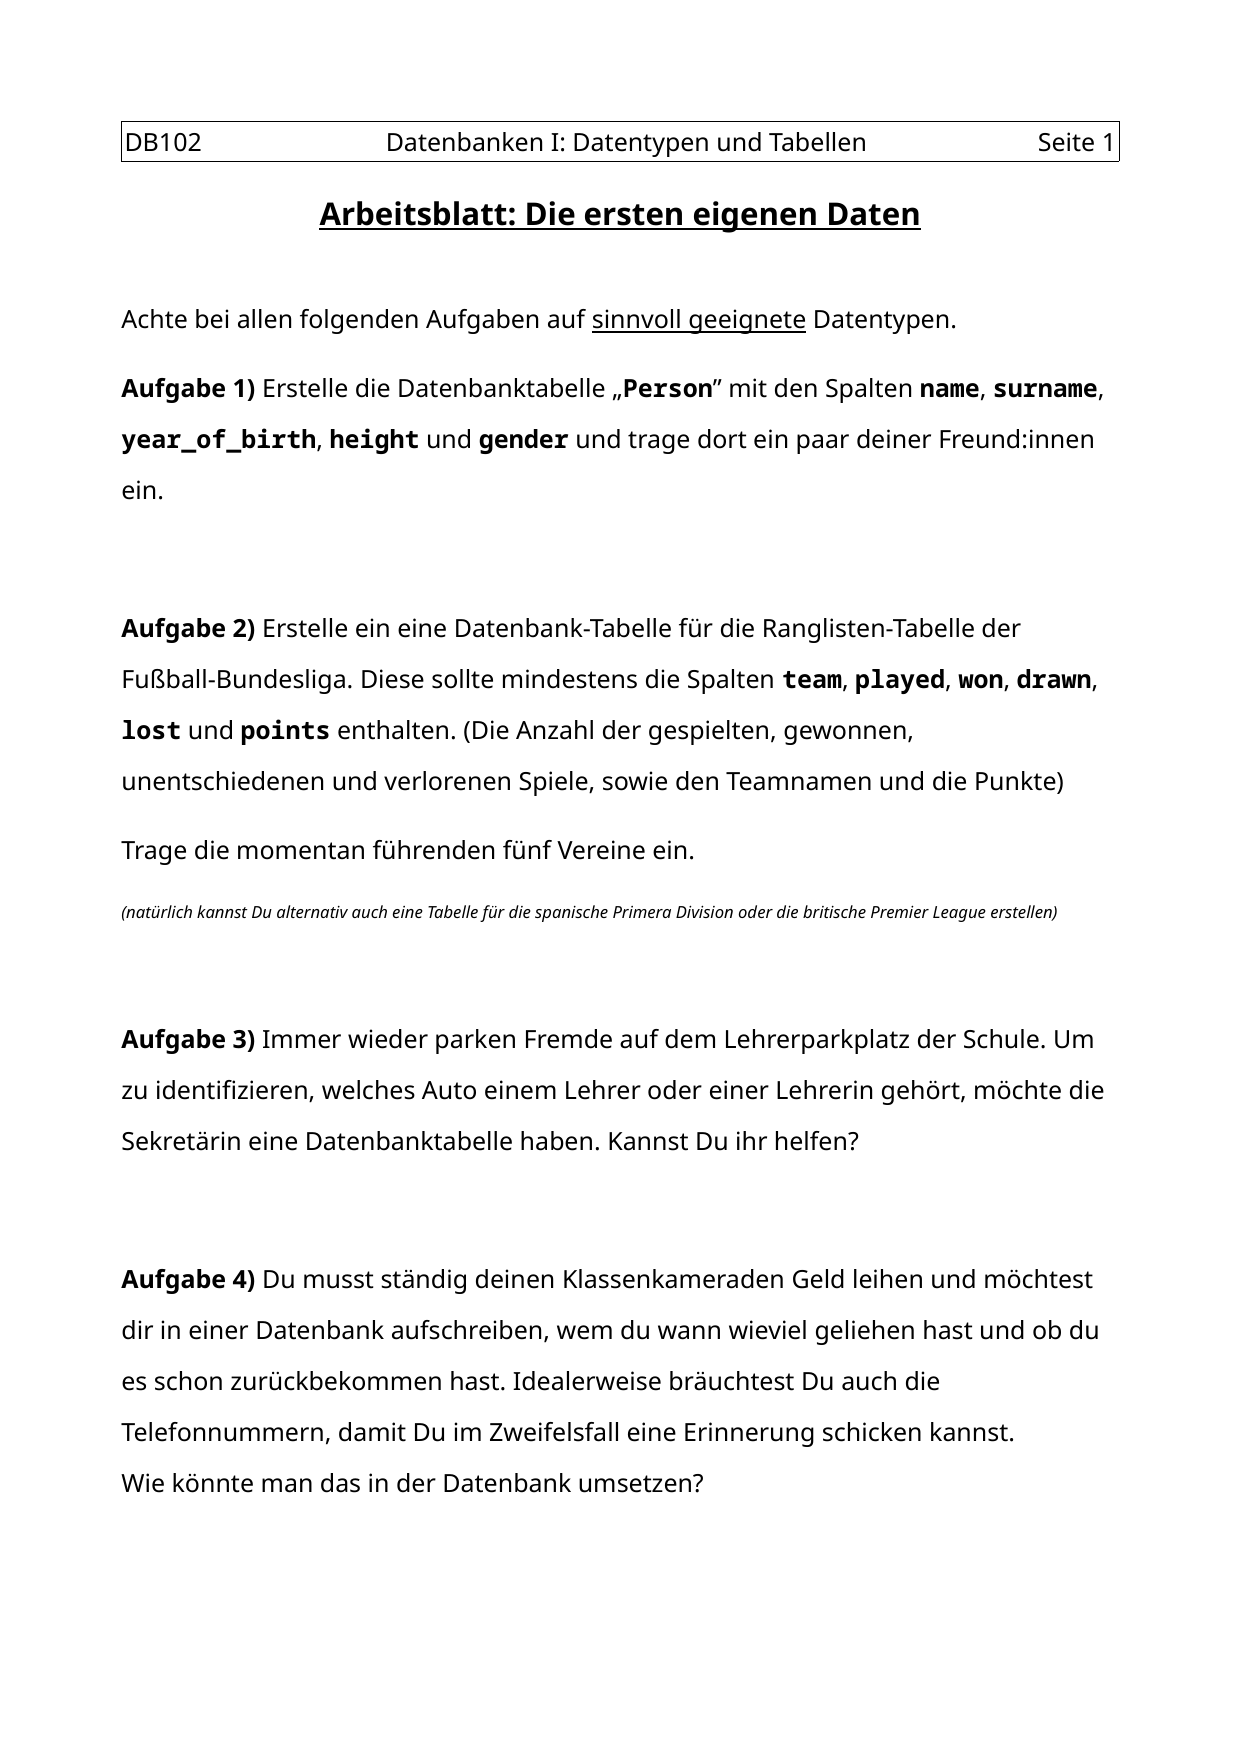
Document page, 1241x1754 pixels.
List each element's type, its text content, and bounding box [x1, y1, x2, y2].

text Achte bei allen folgenden Aufgaben auf sinnvoll geeignete Datentypen. [121, 302, 1119, 336]
text Trage die momentan führenden fünf Vereine ein. [121, 832, 1119, 866]
text Aufgabe 4) Du musst ständig deinen Klassenkameraden Geld leihen und möchtest dir in einer Datenbank aufschreiben, wem du wann wieviel geliehen hast und ob du es schon zurückbekommen hast. Idealerweise bräuchtest Du auch die Telefonnummern, damit Du im Zweifelsfall eine Erinnerung schicken kannst. Wie könnte man das in der Datenbank umsetzen? [121, 1261, 1119, 1499]
text Aufgabe 2) Erstelle ein eine Datenbank-Tabelle für die Ranglisten-Tabelle der Fußball-Bundesliga. Diese sollte mindestens die Spalten team, played, won, drawn, lost und points enthalten. (Die Anzahl der gespielten, gewonnen, unentschiedenen und verlorenen Spiele, sowie den Teamnamen und die Punkte) [121, 611, 1119, 798]
text Arbeitsblatt: Die ersten eigenen Daten [121, 191, 1119, 234]
text Aufgabe 3) Immer wieder parken Fremde auf dem Lehrerparkplatz der Schule. Um zu identifizieren, welches Auto einem Lehrer oder einer Lehrerin gehört, möchte die Sekretärin eine Datenbanktabelle haben. Kannst Du ihr helfen? [121, 1022, 1119, 1158]
text (natürlich kannst Du alternativ auch eine Tabelle für die spanische Primera Division oder die britische Premier League erstellen) [121, 901, 1119, 924]
text Aufgabe 1) Erstelle die Datenbanktabelle „Person” mit den Spalten name, surname, year_of_birth, height und gender und trage dort ein paar deiner Freund:innen ein. [121, 371, 1119, 507]
